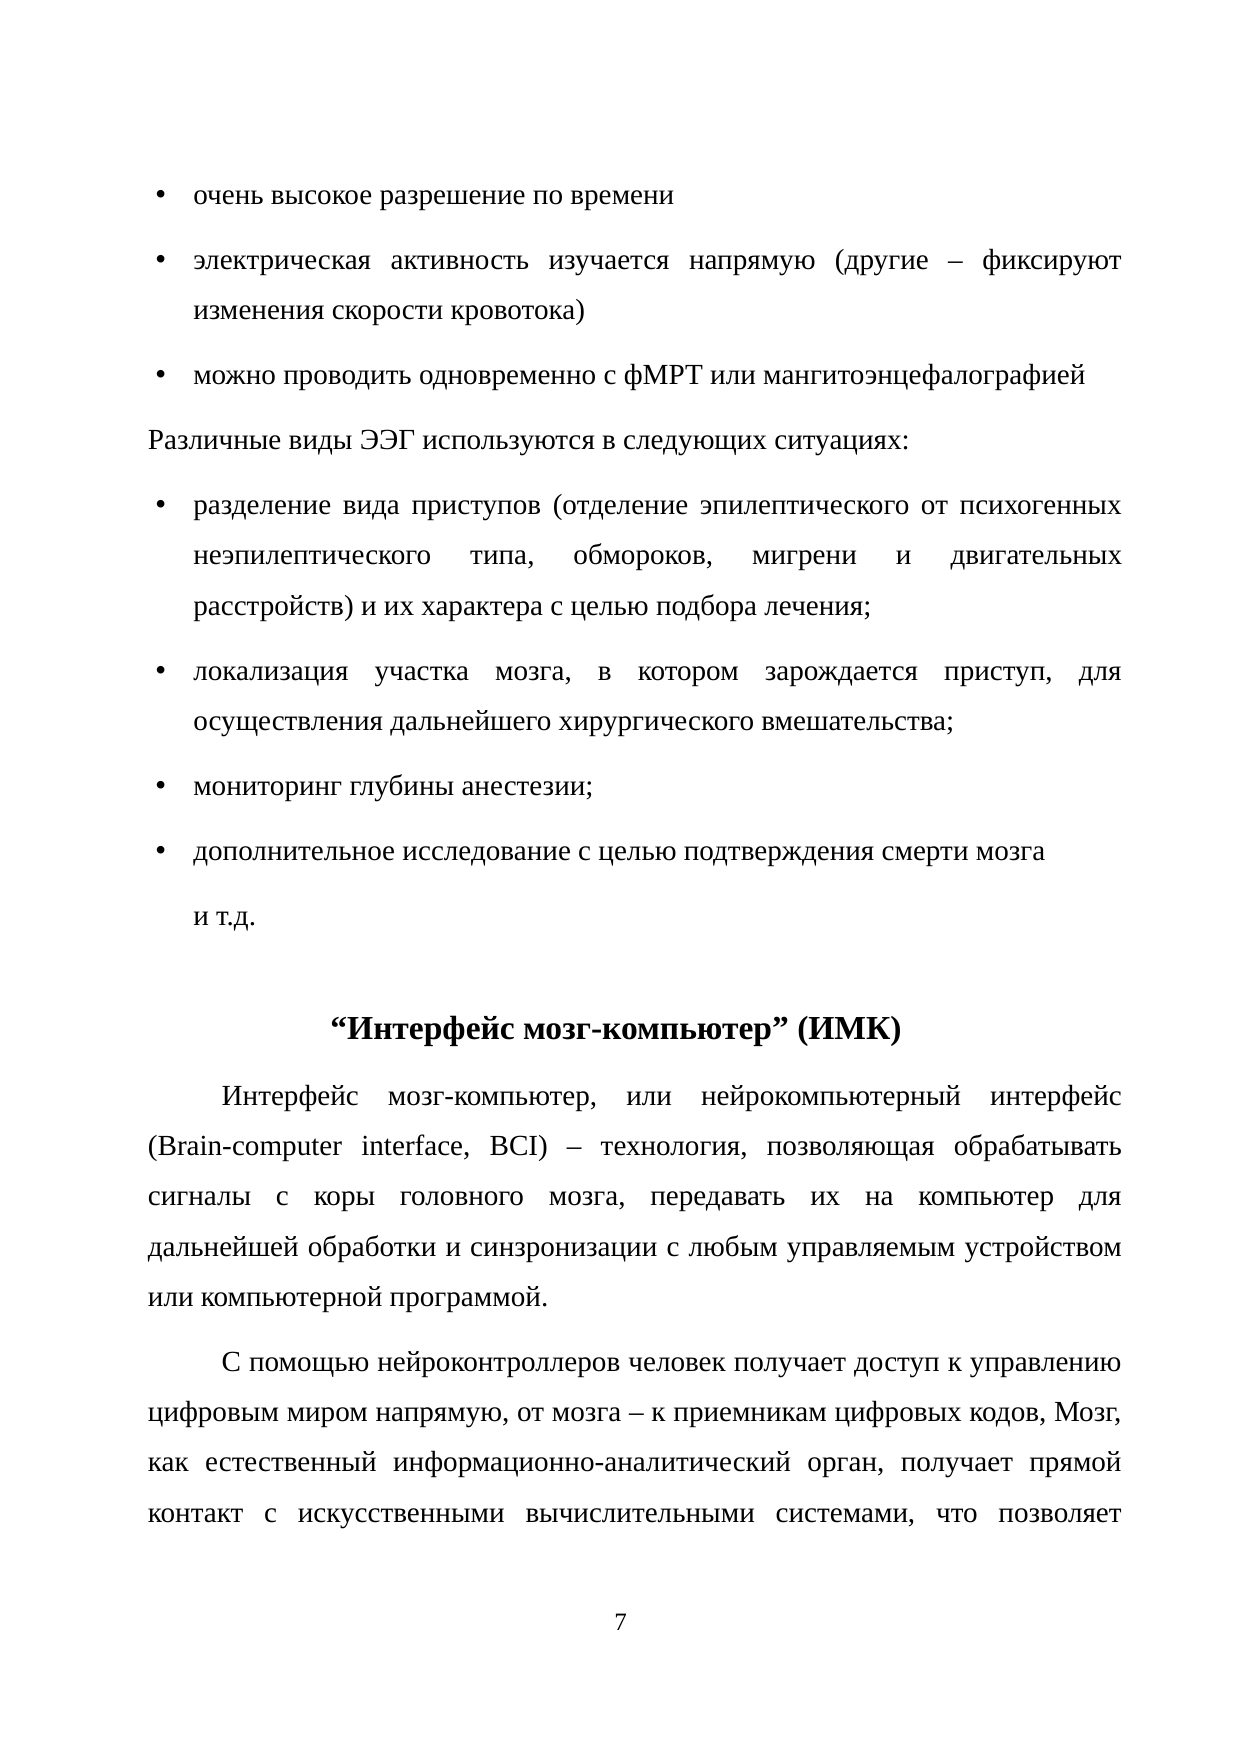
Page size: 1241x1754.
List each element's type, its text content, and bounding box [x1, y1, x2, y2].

list электрическая активность изучается напрямую (другие – фиксируют изменения скорости кровотока) [156, 242, 1122, 326]
list дополнительное исследование с целью подтверждения смерти мозга [156, 833, 1122, 867]
subtitle “Интерфейс мозг-компьютер” (ИМК) [118, 1008, 1122, 1047]
list мониторинг глубины анестезии; [156, 768, 1122, 802]
list локализация участка мозга, в котором зарождается приступ, для осуществления дальнейшего хирургического вмешательства; [156, 653, 1122, 737]
text С помощью нейроконтроллеров человек получает доступ к управлению цифровым миром напрямую, от мозга – к приемникам цифровых кодов, Мозг, как естественный информационно-аналитический орган, получает прямой контакт с искусственными вычислительными системами, что позволяет [148, 1344, 1122, 1528]
list можно проводить одновременно с фМРТ или мангитоэнцефалографией [156, 357, 1122, 391]
list разделение вида приступов (отделение эпилептического от психогенных неэпилептического типа, обмороков, мигрени и двигательных расстройств) и их характера с целью подбора лечения; [156, 487, 1122, 621]
text Различные виды ЭЭГ используются в следующих ситуациях: [148, 422, 1122, 456]
list очень высокое разрешение по времени [156, 177, 1122, 211]
list и т.д. [156, 898, 1122, 932]
text Интерфейс мозг-компьютер, или нейрокомпьютерный интерфейс (Brain-computer interface, BCI) – технология, позволяющая обрабатывать сигналы с коры головного мозга, передавать их на компьютер для дальнейшей обработки и синзронизации с любым управляемым устройством или компьютерной программой. [148, 1078, 1122, 1313]
